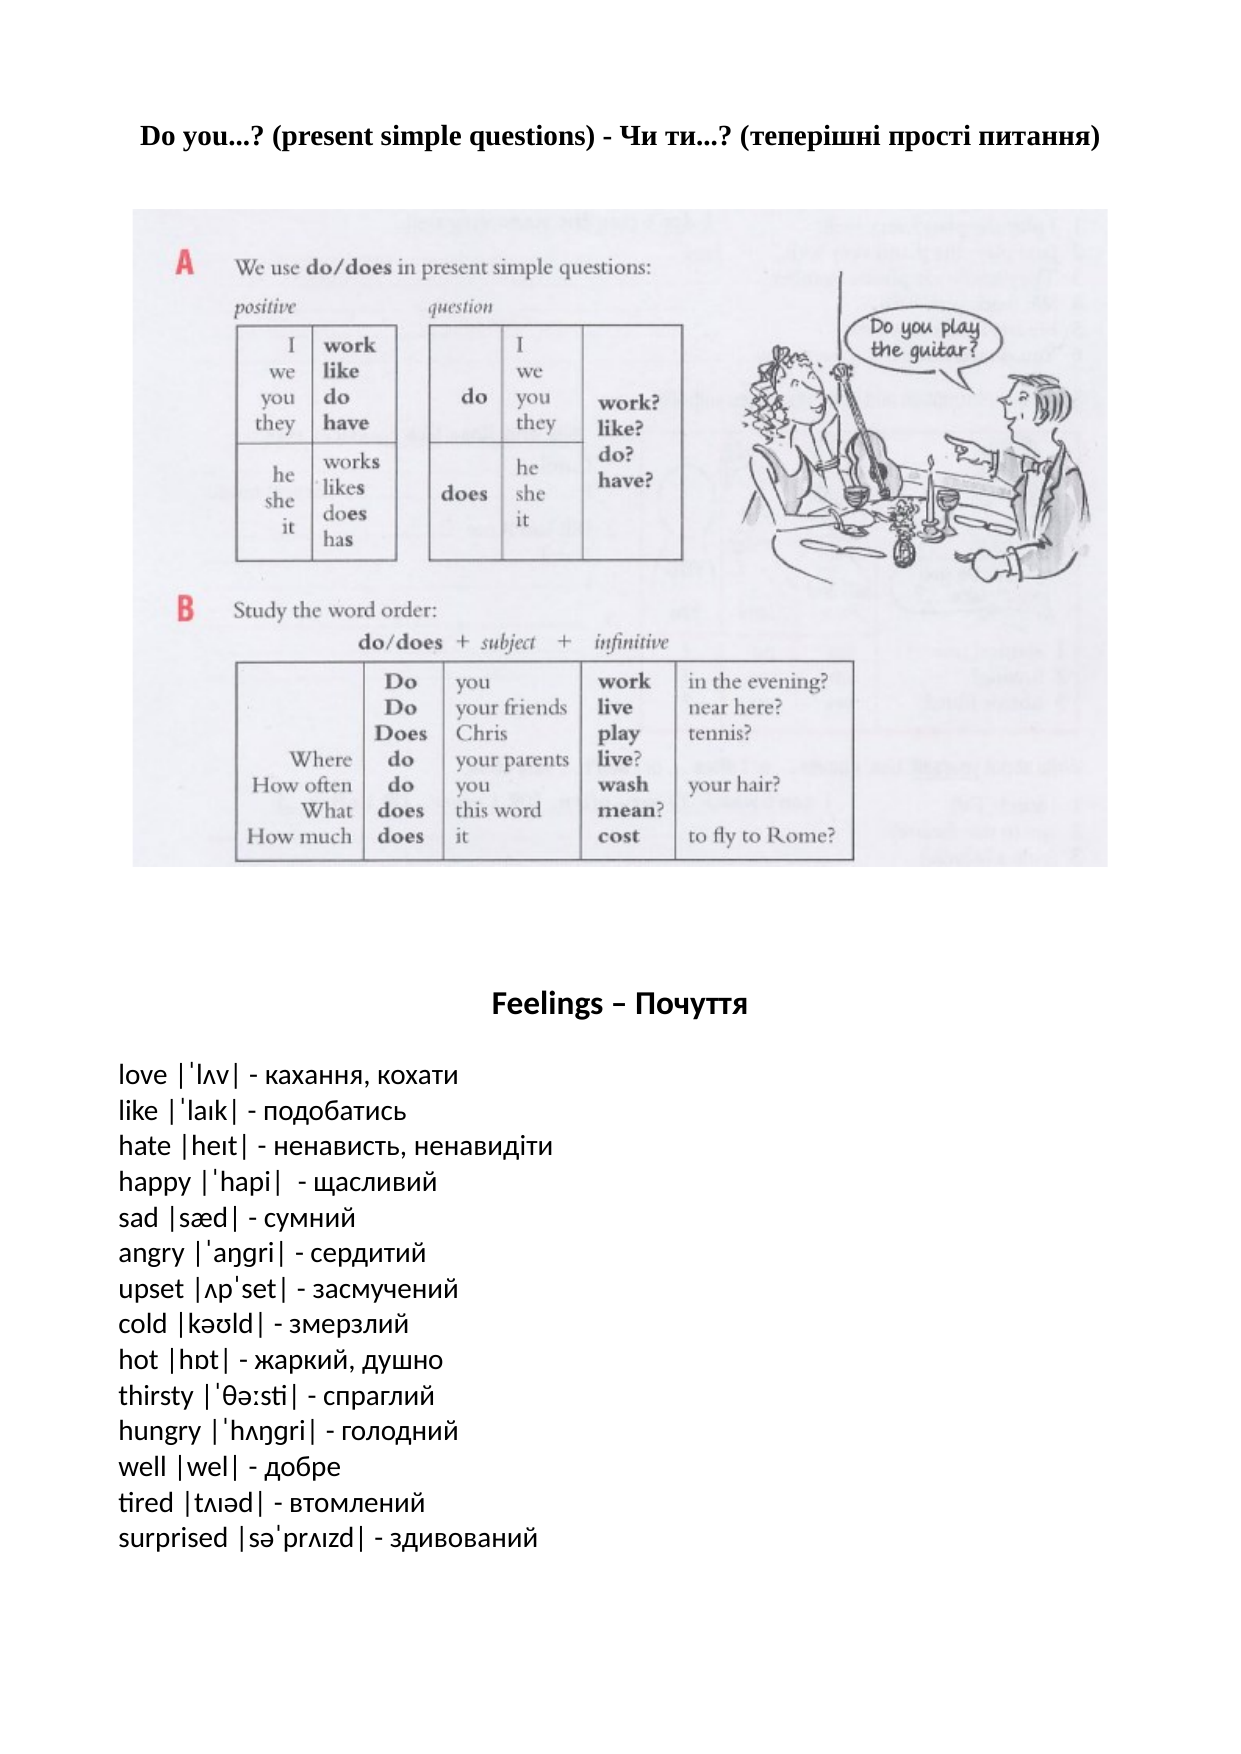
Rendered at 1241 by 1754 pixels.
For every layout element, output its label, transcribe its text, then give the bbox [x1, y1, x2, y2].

text surprised |səˈprʌɪzd| - здивований [118, 1519, 1122, 1555]
text upset |ʌpˈset| - засмучений [118, 1270, 1122, 1306]
text Feelings – Почуття [118, 982, 1122, 1023]
text Do you...? (present simple questions) - Чи ти...? (теперішні прості питання) [118, 118, 1122, 152]
text hate |heɪt| - ненависть, ненавидіти [118, 1127, 1122, 1163]
text sad |sæd| - сумний [118, 1199, 1122, 1234]
text well |wel| - добре [118, 1448, 1122, 1484]
picture [132, 209, 1108, 867]
text thirsty |ˈθəːsti| - спраглий [118, 1377, 1122, 1412]
text angry |ˈaŋɡri| - сердитий [118, 1234, 1122, 1270]
text hungry |ˈhʌŋɡri| - голодний [118, 1412, 1122, 1448]
text hot |hɒt| - жаркий, душно [118, 1341, 1122, 1377]
text cold |kəʊld| - змерзлий [118, 1306, 1122, 1341]
text tired |tʌɪəd| - втомлений [118, 1484, 1122, 1519]
text like |ˈlaɪk| - подобатись [118, 1092, 1122, 1127]
text happy |ˈhapi| - щасливий [118, 1163, 1122, 1199]
text love |ˈlʌv| - кахання, кохати [118, 1056, 1122, 1092]
